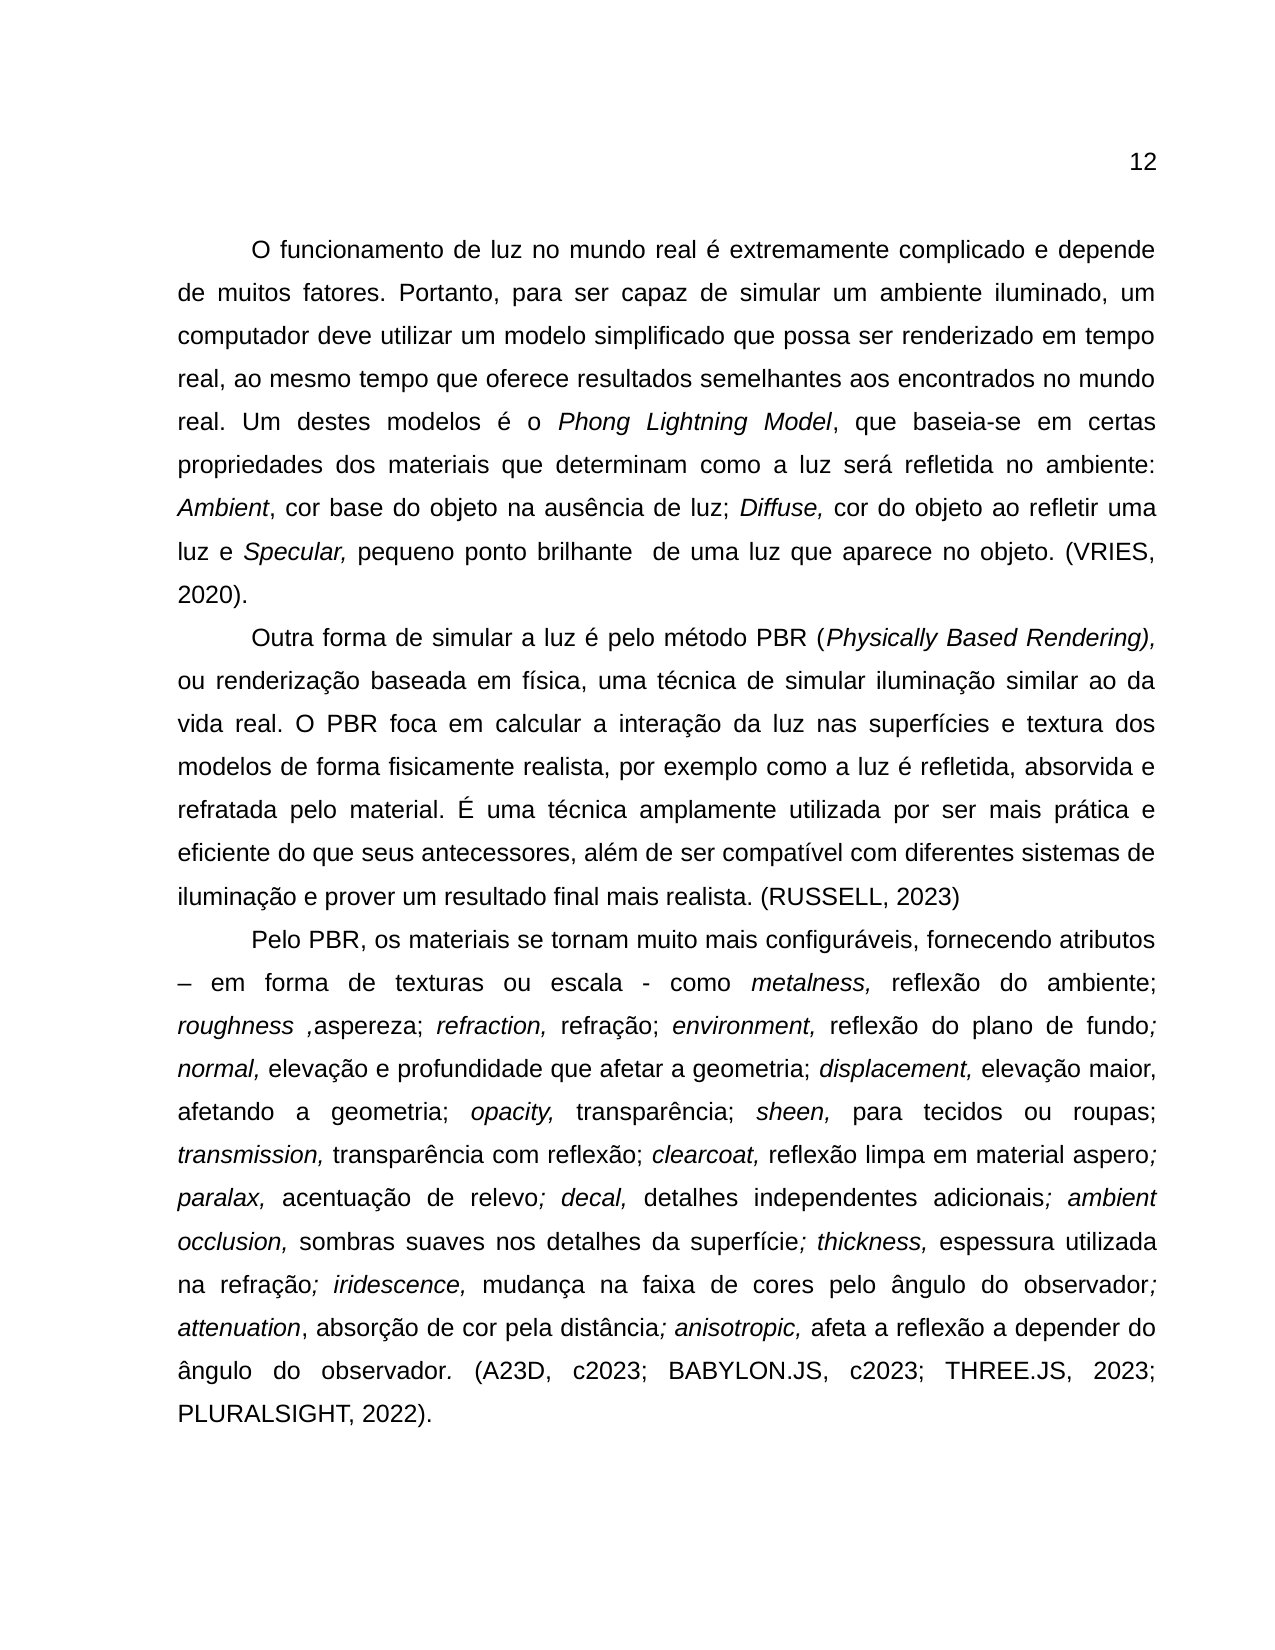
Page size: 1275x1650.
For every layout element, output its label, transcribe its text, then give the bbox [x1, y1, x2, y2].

text Outra forma de simular a luz é pelo método PBR (Physically Based Rendering), ou renderização baseada em física, uma técnica de simular iluminação similar ao da vida real. O PBR foca em calcular a interação da luz nas superfícies e textura dos modelos de forma fisicamente realista, por exemplo como a luz é refletida, absorvida e refratada pelo material. É uma técnica amplamente utilizada por ser mais prática e eficiente do que seus antecessores, além de ser compatível com diferentes sistemas de iluminação e prover um resultado final mais realista. (RUSSELL, 2023) [177, 623, 1157, 910]
text O funcionamento de luz no mundo real é extremamente complicado e depende de muitos fatores. Portanto, para ser capaz de simular um ambiente iluminado, um computador deve utilizar um modelo simplificado que possa ser renderizado em tempo real, ao mesmo tempo que oferece resultados semelhantes aos encontrados no mundo real. Um destes modelos é o Phong Lightning Model, que baseia-se em certas propriedades dos materiais que determinam como a luz será refletida no ambiente: Ambient, cor base do objeto na ausência de luz; Diffuse, cor do objeto ao refletir uma luz e Specular, pequeno ponto brilhante de uma luz que aparece no objeto. (VRIES, 2020). [177, 235, 1157, 608]
text Pelo PBR, os materiais se tornam muito mais configuráveis, fornecendo atributos – em forma de texturas ou escala - como metalness, reflexão do ambiente; roughness ,aspereza; refraction, refração; environment, reflexão do plano de fundo; normal, elevação e profundidade que afetar a geometria; displacement, elevação maior, afetando a geometria; opacity, transparência; sheen, para tecidos ou roupas; transmission, transparência com reflexão; clearcoat, reflexão limpa em material aspero; paralax, acentuação de relevo; decal, detalhes independentes adicionais; ambient occlusion, sombras suaves nos detalhes da superfície; thickness, espessura utilizada na refração; iridescence, mudança na faixa de cores pelo ângulo do observador; attenuation, absorção de cor pela distância; anisotropic, afeta a reflexão a depender do ângulo do observador. (A23D, c2023; BABYLON.JS, c2023; THREE.JS, 2023; PLURALSIGHT, 2022). [177, 925, 1157, 1428]
